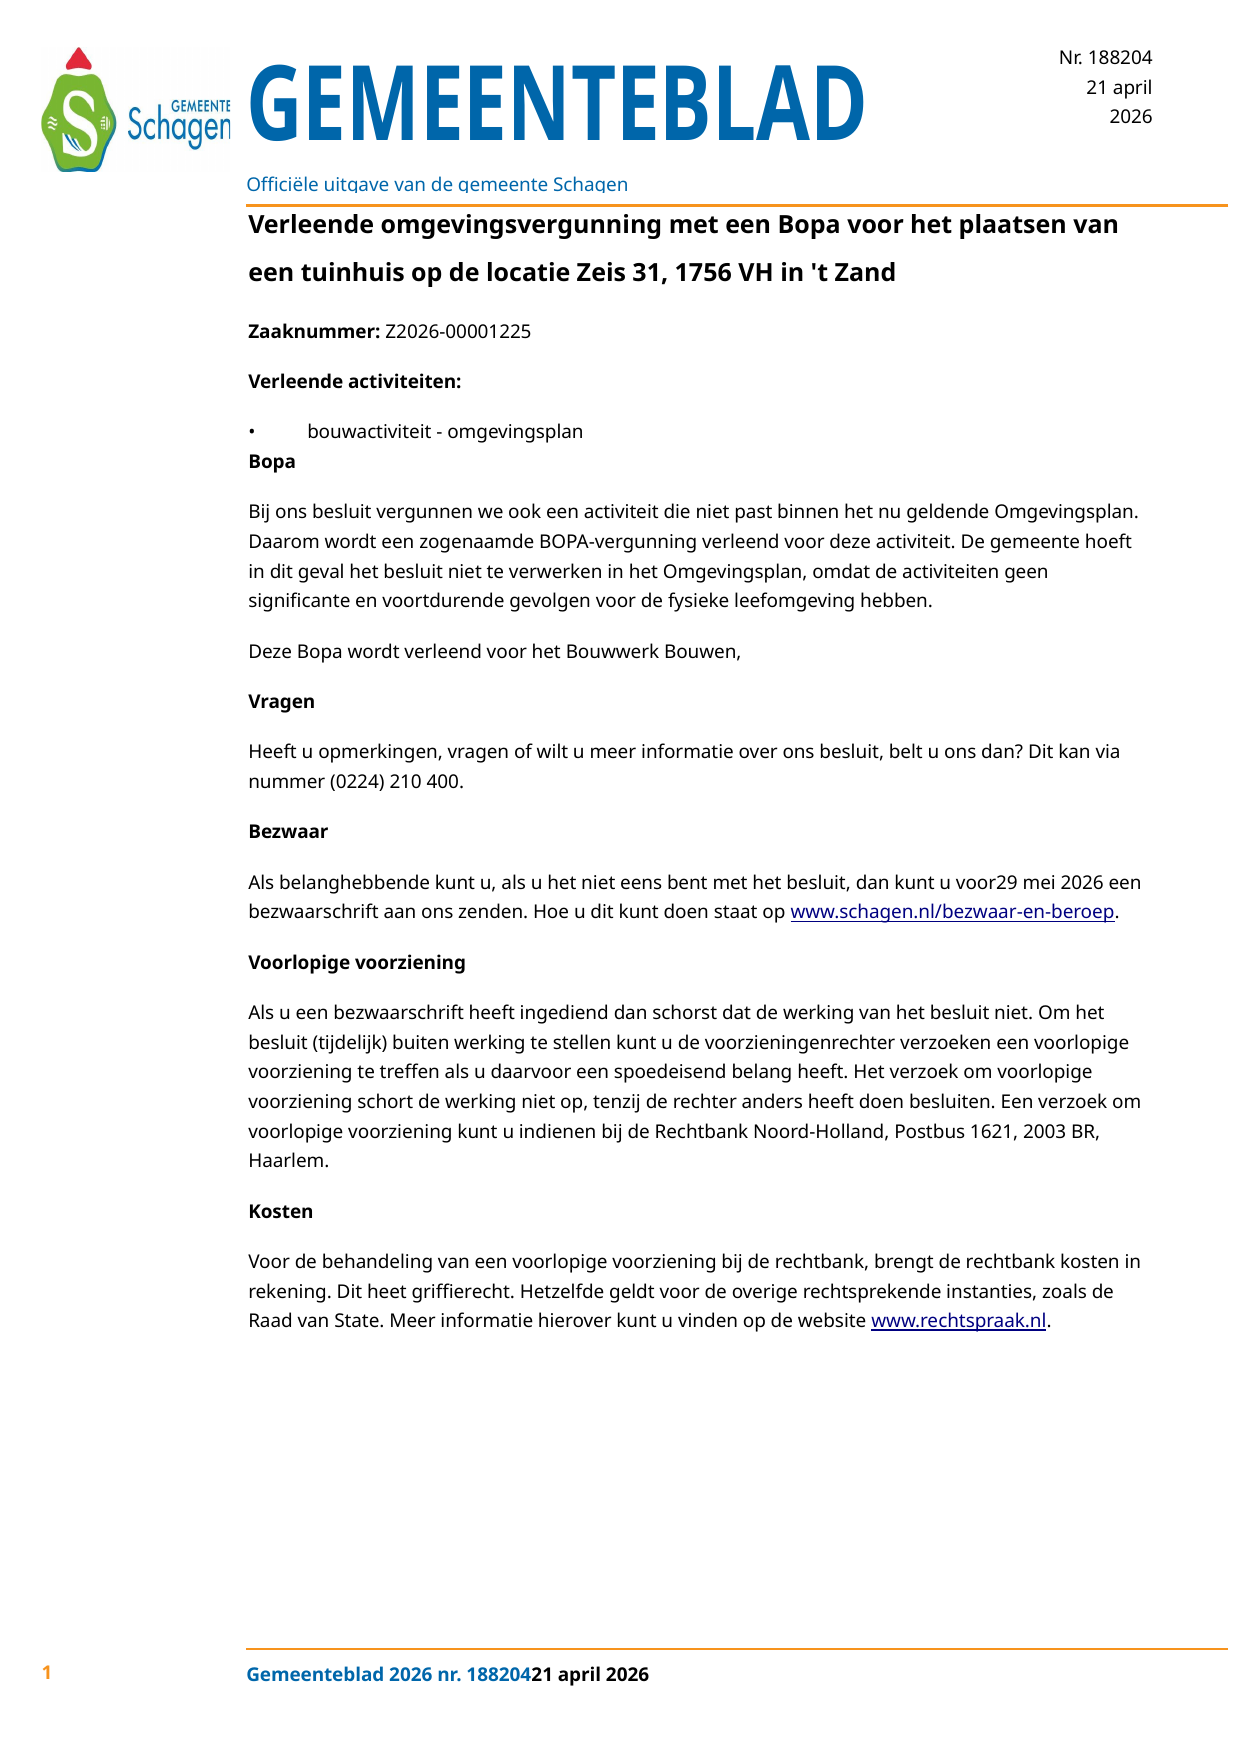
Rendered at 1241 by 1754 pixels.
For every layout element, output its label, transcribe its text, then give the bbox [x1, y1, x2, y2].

text Bopa [248, 448, 1152, 474]
text Bij ons besluit vergunnen we ook een activiteit die niet past binnen het nu geldende Omgevingsplan. Daarom wordt een zogenaamde BOPA-vergunning verleend voor deze activiteit. De gemeente hoeft in dit geval het besluit niet te verwerken in het Omgevingsplan, omdat de activiteiten geen significante en voortdurende gevolgen voor de fysieke leefomgeving hebben. [248, 499, 1152, 613]
text Voor de behandeling van een voorlopige voorziening bij de rechtbank, brengt de rechtbank kosten in rekening. Dit heet griffierecht. Hetzelfde geldt voor de overige rechtsprekende instanties, zoals de Raad van State. Meer informatie hierover kunt u vinden op de website www.rechtspraak.nl. [248, 1248, 1152, 1333]
text Bezwaar [248, 819, 1152, 844]
text Heeft u opmerkingen, vragen of wilt u meer informatie over ons besluit, belt u ons dan? Dit kan via nummer (0224) 210 400. [248, 739, 1152, 794]
text Voorlopige voorziening [248, 949, 1152, 975]
text Als u een bezwaarschrift heeft ingediend dan schorst dat de werking van het besluit niet. Om het besluit (tijdelijk) buiten werking te stellen kunt u de voorzieningenrechter verzoeken een voorlopige voorziening te treffen als u daarvoor een spoedeisend belang heeft. Het verzoek om voorlopige voorziening schort de werking niet op, tenzij de rechter anders heeft doen besluiten. Een verzoek om voorlopige voorziening kunt u indienen bij de Rechtbank Noord-Holland, Postbus 1621, 2003 BR, Haarlem. [248, 999, 1152, 1173]
text Verleende omgevingsvergunning met een Bopa voor het plaatsen van een tuinhuis op de locatie Zeis 31, 1756 VH in 't Zand [248, 207, 1152, 288]
picture [41, 47, 231, 172]
list bouwactiviteit - omgevingsplan [248, 419, 1152, 444]
text Verleende activiteiten: [248, 368, 1152, 394]
text Deze Bopa wordt verleend voor het Bouwwerk Bouwen, [248, 638, 1152, 664]
text Zaaknummer: Z2026-00001225 [248, 318, 1152, 344]
text Vragen [248, 688, 1152, 714]
text Als belanghebbende kunt u, als u het niet eens bent met het besluit, dan kunt u voor29 mei 2026 een bezwaarschrift aan ons zenden. Hoe u dit kunt doen staat op www.schagen.nl/bezwaar-en-beroep. [248, 869, 1152, 924]
text Kosten [248, 1198, 1152, 1224]
